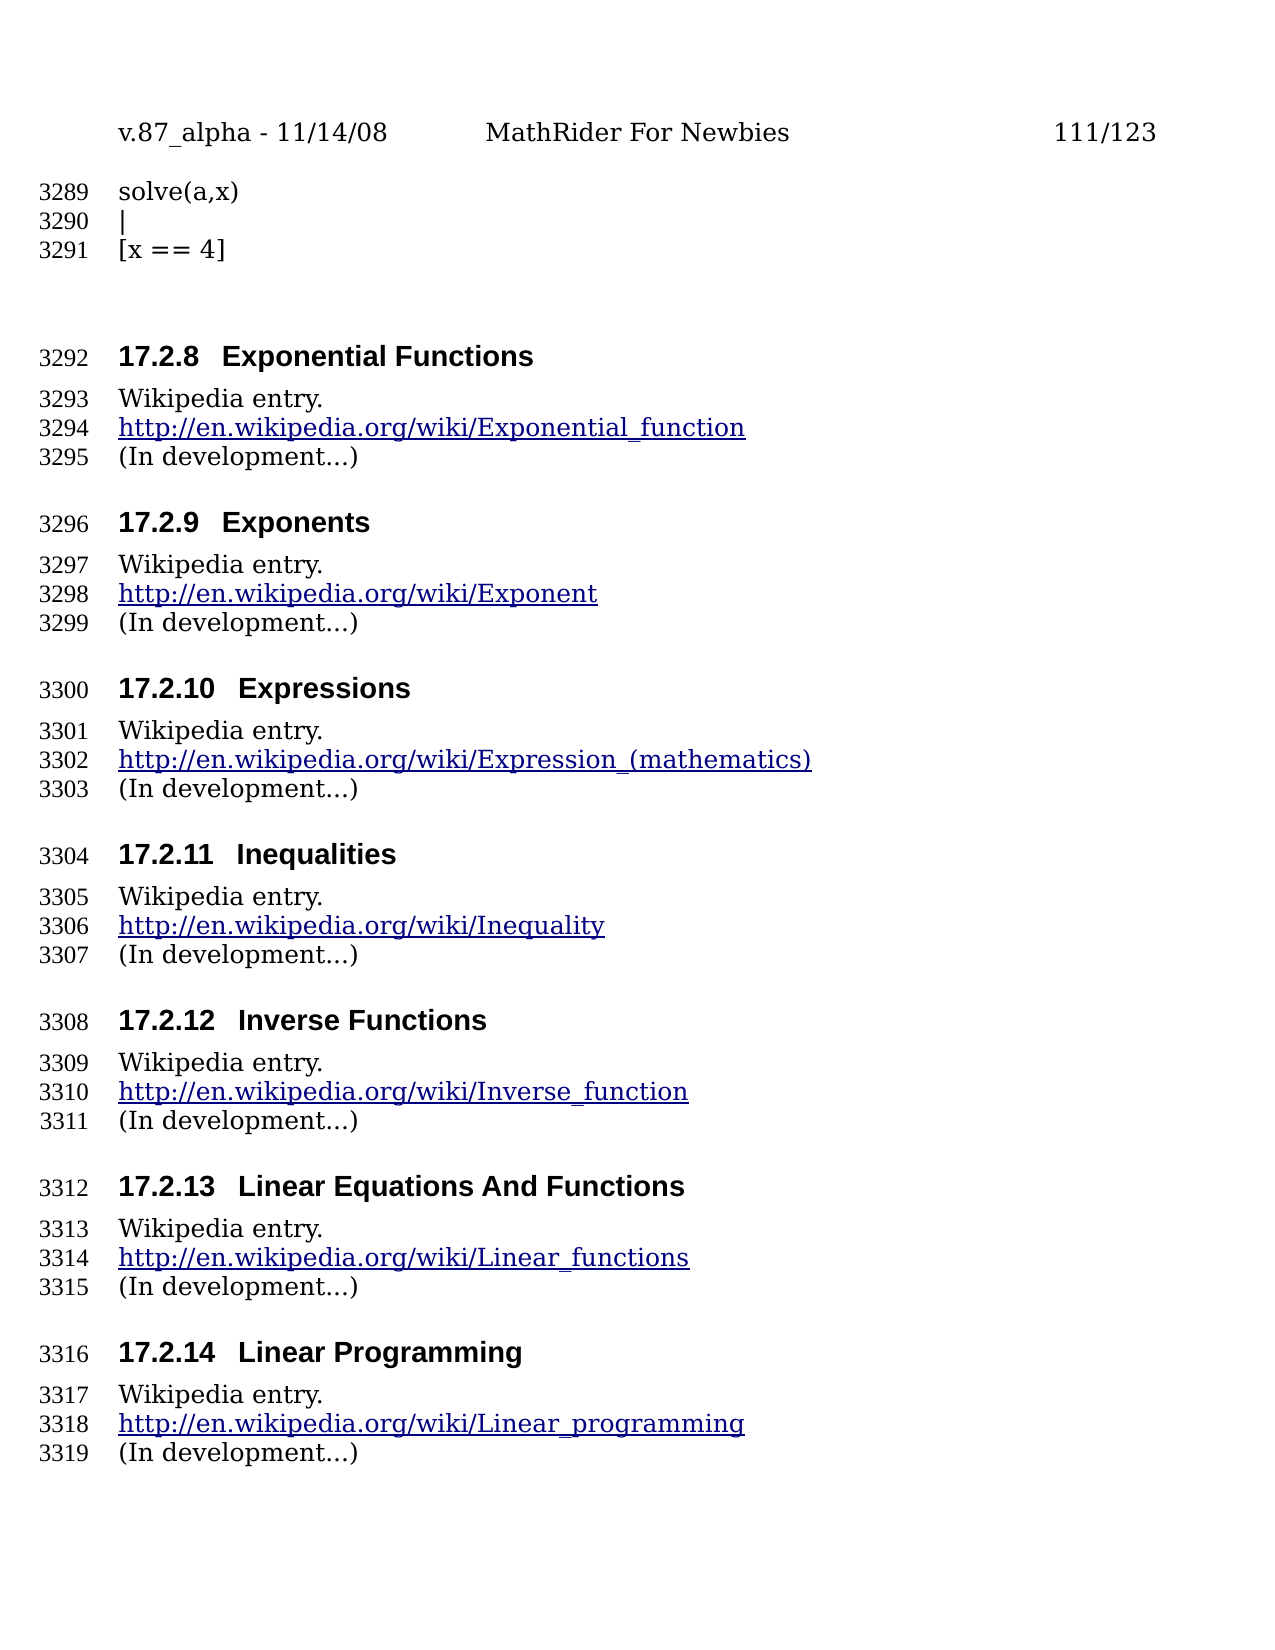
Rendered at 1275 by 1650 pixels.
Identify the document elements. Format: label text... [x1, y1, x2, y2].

text http://en.wikipedia.org/wiki/Inequality [118, 911, 1157, 941]
subtitle Inequalities [118, 837, 1157, 870]
text Wikipedia entry. [118, 550, 1157, 579]
text Wikipedia entry. [118, 1048, 1157, 1077]
text Wikipedia entry. [118, 1380, 1157, 1409]
text (In development...) [118, 1439, 1157, 1468]
text (In development...) [118, 774, 1157, 804]
text Wikipedia entry. [118, 384, 1157, 413]
text (In development...) [118, 1273, 1157, 1302]
subtitle Expressions [118, 671, 1157, 704]
subtitle Linear Equations And Functions [118, 1169, 1157, 1202]
text http://en.wikipedia.org/wiki/Exponent [118, 579, 1157, 608]
text http://en.wikipedia.org/wiki/Exponential_function [118, 413, 1157, 442]
text (In development...) [118, 941, 1157, 970]
text Wikipedia entry. [118, 716, 1157, 745]
text http://en.wikipedia.org/wiki/Linear_programming [118, 1409, 1157, 1439]
text | [118, 206, 1157, 235]
text Wikipedia entry. [118, 1214, 1157, 1243]
text http://en.wikipedia.org/wiki/Linear_functions [118, 1243, 1157, 1273]
text Wikipedia entry. [118, 882, 1157, 911]
text (In development...) [118, 1107, 1157, 1136]
text (In development...) [118, 442, 1157, 472]
text http://en.wikipedia.org/wiki/Inverse_function [118, 1077, 1157, 1107]
subtitle Linear Programming [118, 1335, 1157, 1368]
subtitle Inverse Functions [118, 1003, 1157, 1036]
text (In development...) [118, 608, 1157, 638]
text [x == 4] [118, 235, 1157, 264]
text solve(a,x) [118, 177, 1157, 206]
subtitle Exponents [118, 504, 1157, 538]
text http://en.wikipedia.org/wiki/Expression_(mathematics) [118, 745, 1157, 774]
subtitle Exponential Functions [118, 338, 1157, 372]
